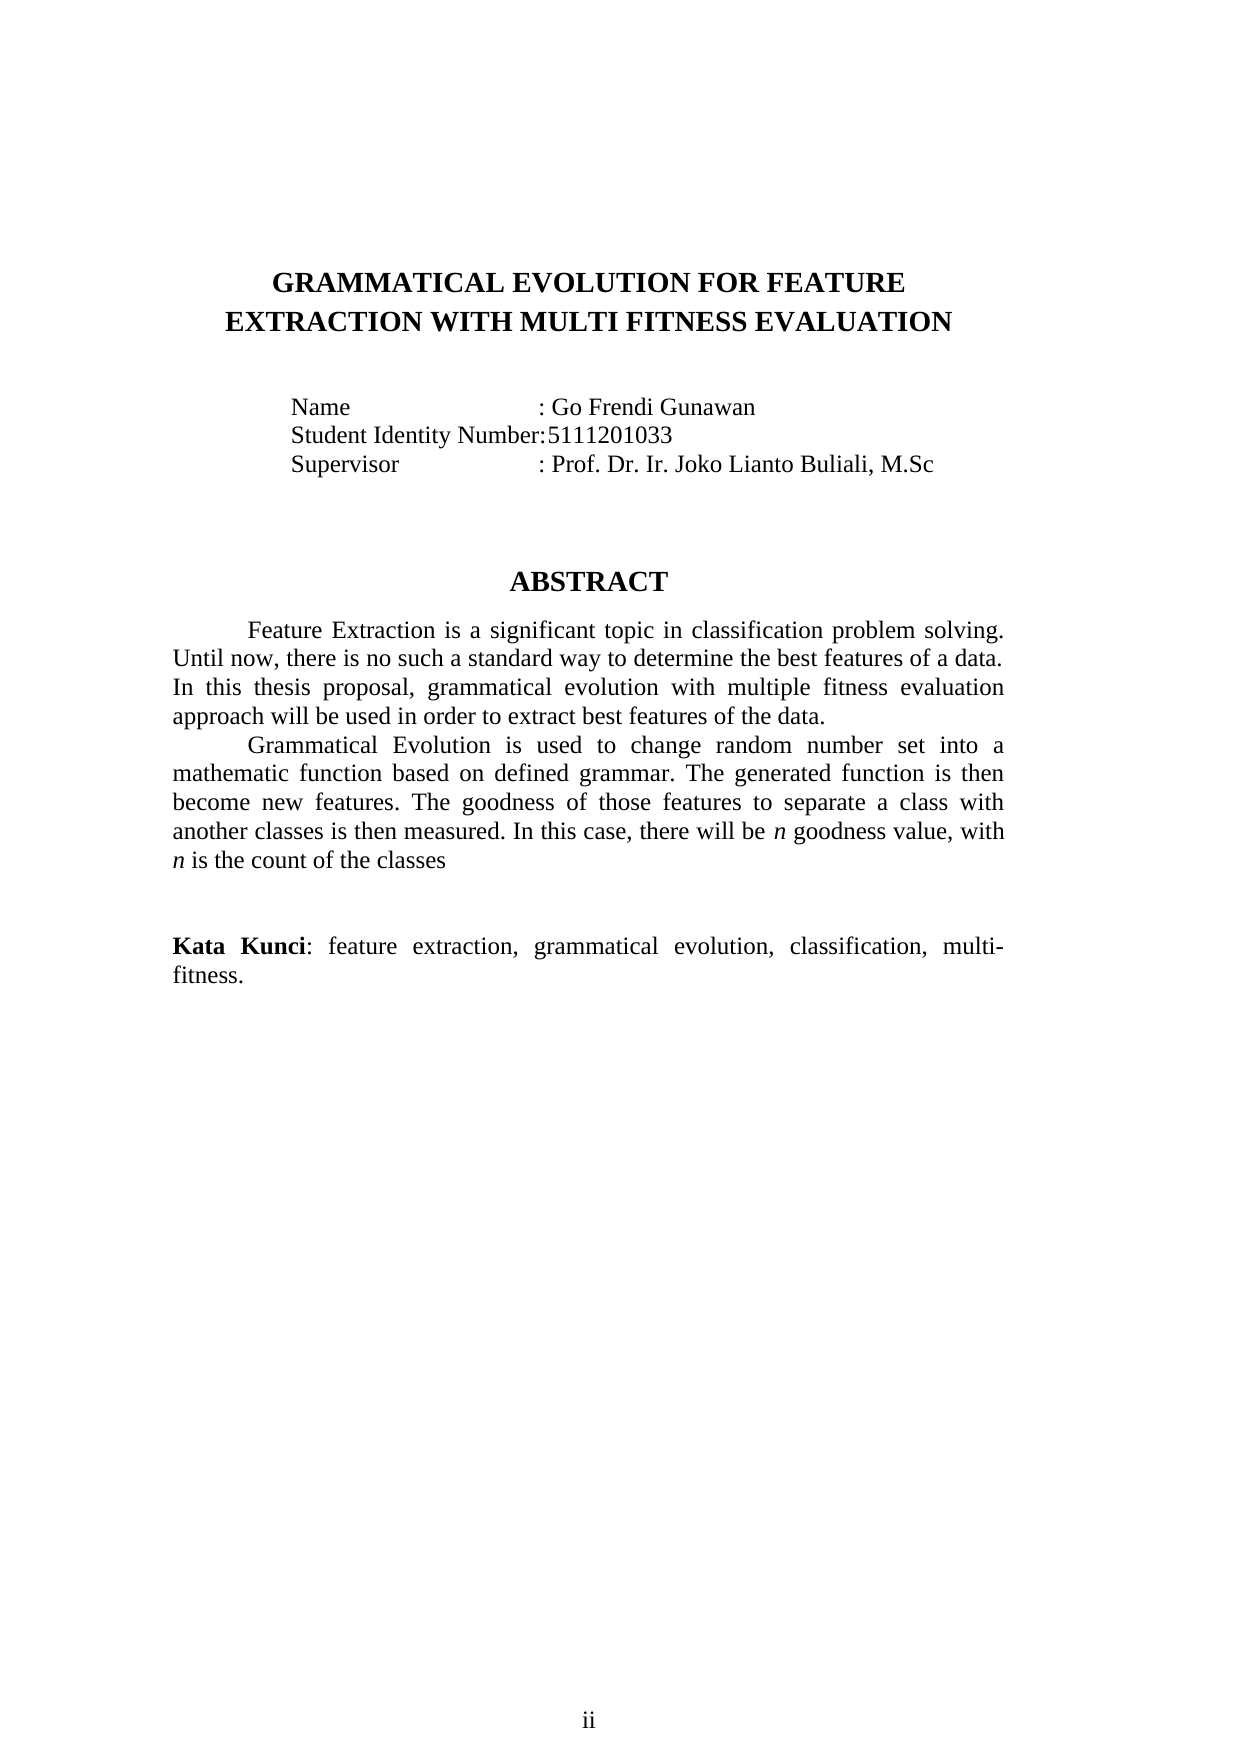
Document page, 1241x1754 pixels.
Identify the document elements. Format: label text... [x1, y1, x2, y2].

text Feature Extraction is a significant topic in classification problem solving. Until now, there is no such a standard way to determine the best features of a data. In this thesis proposal, grammatical evolution with multiple fitness evaluation approach will be used in order to extract best features of the data. [172, 615, 1005, 730]
text Student Identity Number: 5111201033 [291, 421, 1005, 449]
text Kata Kunci: feature extraction, grammatical evolution, classification, multi-fitness. [172, 931, 1005, 988]
text Name : Go Frendi Gunawan [291, 392, 1005, 421]
text Grammatical Evolution is used to change random number set into a mathematic function based on defined grammar. The generated function is then become new features. The goodness of those features to separate a class with another classes is then measured. In this case, there will be n goodness value, with n is the count of the classes [172, 730, 1005, 873]
text Supervisor : Prof. Dr. Ir. Joko Lianto Buliali, M.Sc [291, 449, 1005, 478]
subtitle ABSTRACT [172, 564, 1005, 598]
text Grammatical Evolution for feature extraction with multi fitness evaluation [172, 265, 1005, 337]
